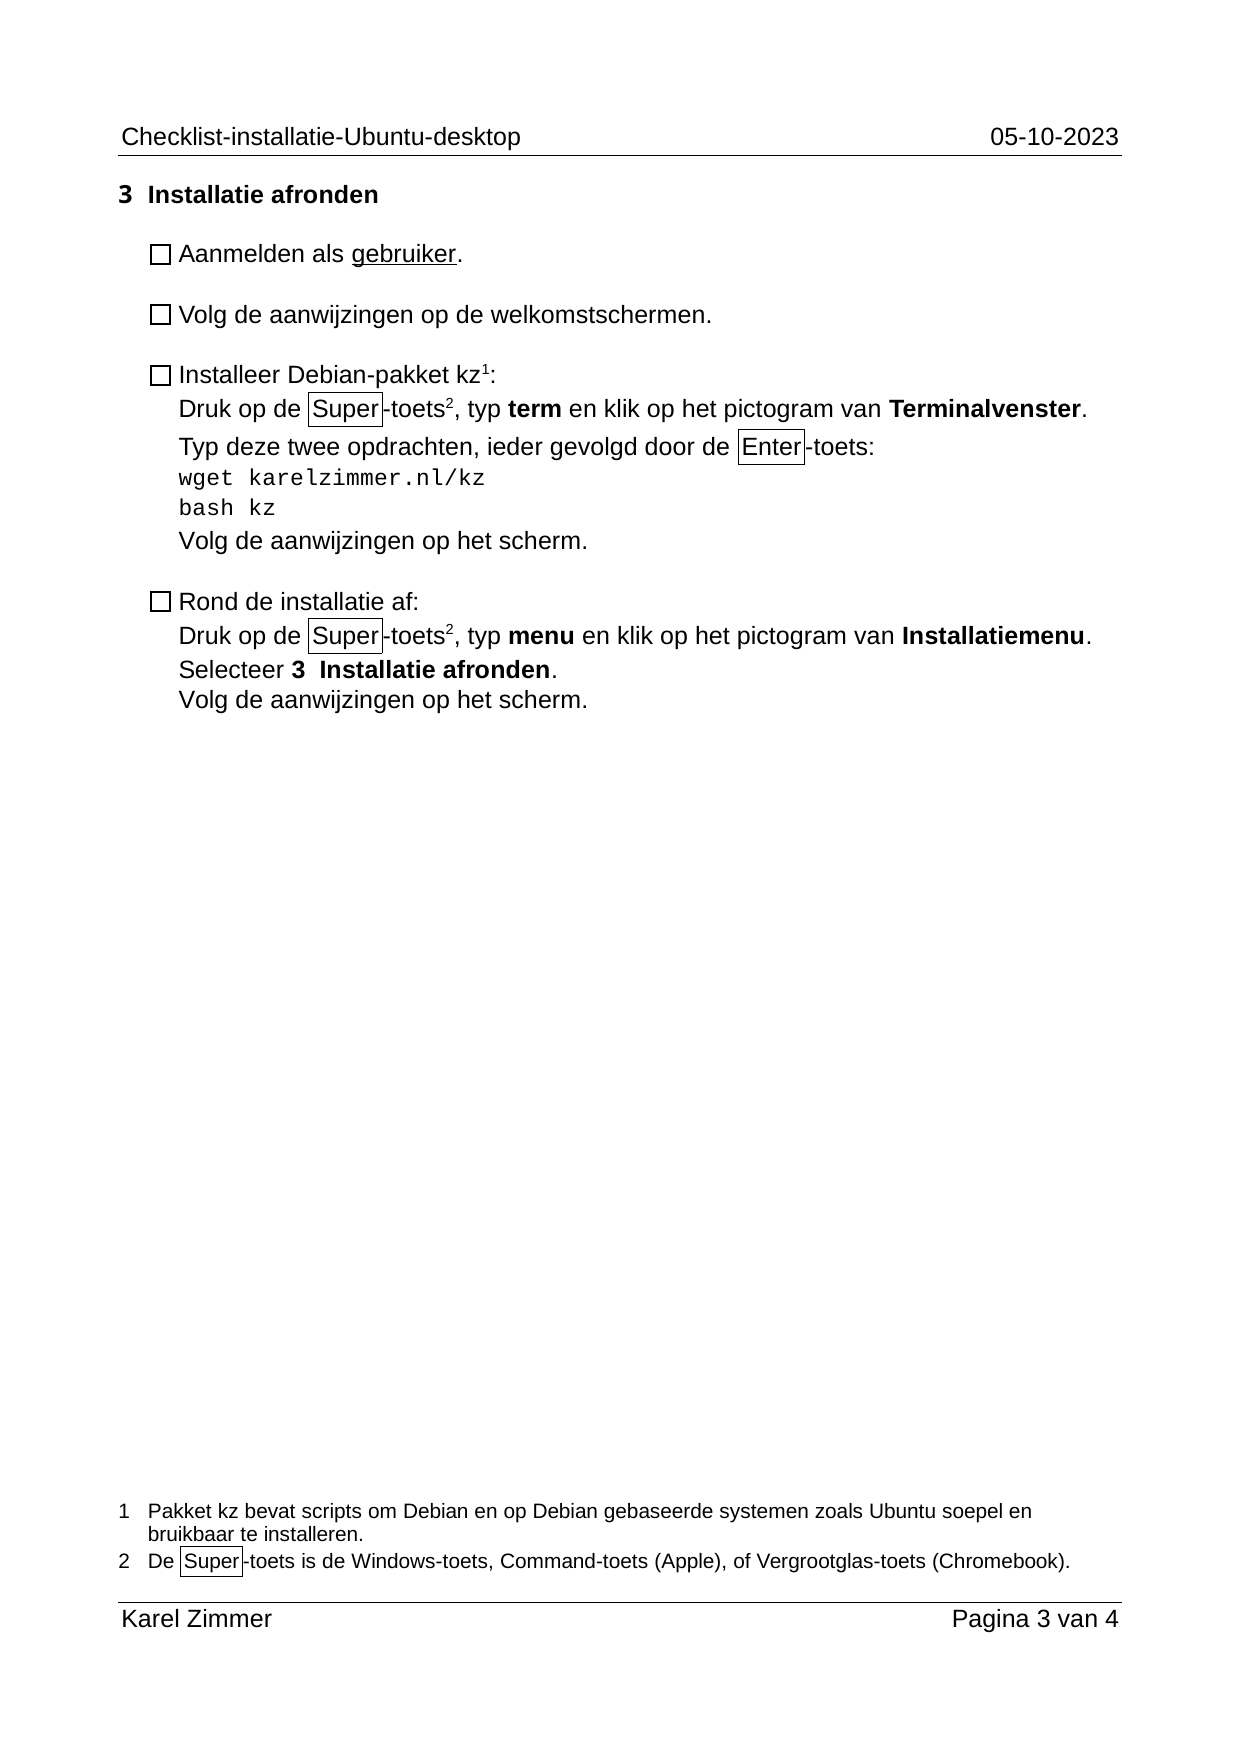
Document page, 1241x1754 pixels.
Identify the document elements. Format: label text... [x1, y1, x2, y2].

table_cell Typ deze twee opdrachten, ieder gevolgd door de Enter-toets: [177, 428, 1122, 465]
table_cell [142, 465, 177, 496]
table_cell [177, 556, 1122, 587]
table_cell [142, 587, 177, 617]
table_cell Selecteer 3 Installatie afronden. [177, 654, 1122, 685]
table_cell [118, 269, 142, 300]
table_cell [118, 685, 142, 715]
table_cell [142, 556, 177, 587]
table_cell [118, 428, 142, 465]
table_cell [118, 526, 142, 556]
table_cell [142, 617, 177, 654]
table_header Aanmelden als gebruiker. [177, 239, 1122, 269]
table_header [142, 239, 177, 269]
table_cell [177, 269, 1122, 300]
table_cell Installeer Debian-pakket kz: [177, 360, 1122, 391]
table_cell [142, 654, 177, 685]
list Installatie afronden [118, 177, 1122, 211]
table_cell [177, 330, 1122, 360]
table_cell [142, 330, 177, 360]
table_cell [118, 391, 142, 428]
table_cell [142, 428, 177, 465]
table_cell [118, 496, 142, 526]
table_cell wget karelzimmer.nl/kz [177, 465, 1122, 496]
table_cell Druk op de Super-toets2, typ menu en klik op het pictogram van Installatiemenu. [177, 617, 1122, 654]
table_cell bash kz [177, 496, 1122, 526]
table_cell Druk op de Super-toets, typ term en klik op het pictogram van Terminalvenster. [177, 391, 1122, 428]
table_cell [142, 526, 177, 556]
table_cell [118, 465, 142, 496]
table_cell [118, 360, 142, 391]
table_header [118, 239, 142, 269]
table_cell [118, 556, 142, 587]
table_cell [142, 391, 177, 428]
table_cell [142, 300, 177, 330]
table_cell [142, 685, 177, 715]
table_cell [118, 587, 142, 617]
table_cell [142, 360, 177, 391]
table_cell [118, 330, 142, 360]
table_cell Volg de aanwijzingen op het scherm. [177, 685, 1122, 715]
table_cell [118, 617, 142, 654]
table_cell Volg de aanwijzingen op de welkomstschermen. [177, 300, 1122, 330]
table_cell Rond de installatie af: [177, 587, 1122, 617]
table_cell [142, 496, 177, 526]
table_cell [142, 269, 177, 300]
table_cell [118, 654, 142, 685]
table_cell [118, 300, 142, 330]
table_cell Volg de aanwijzingen op het scherm. [177, 526, 1122, 556]
